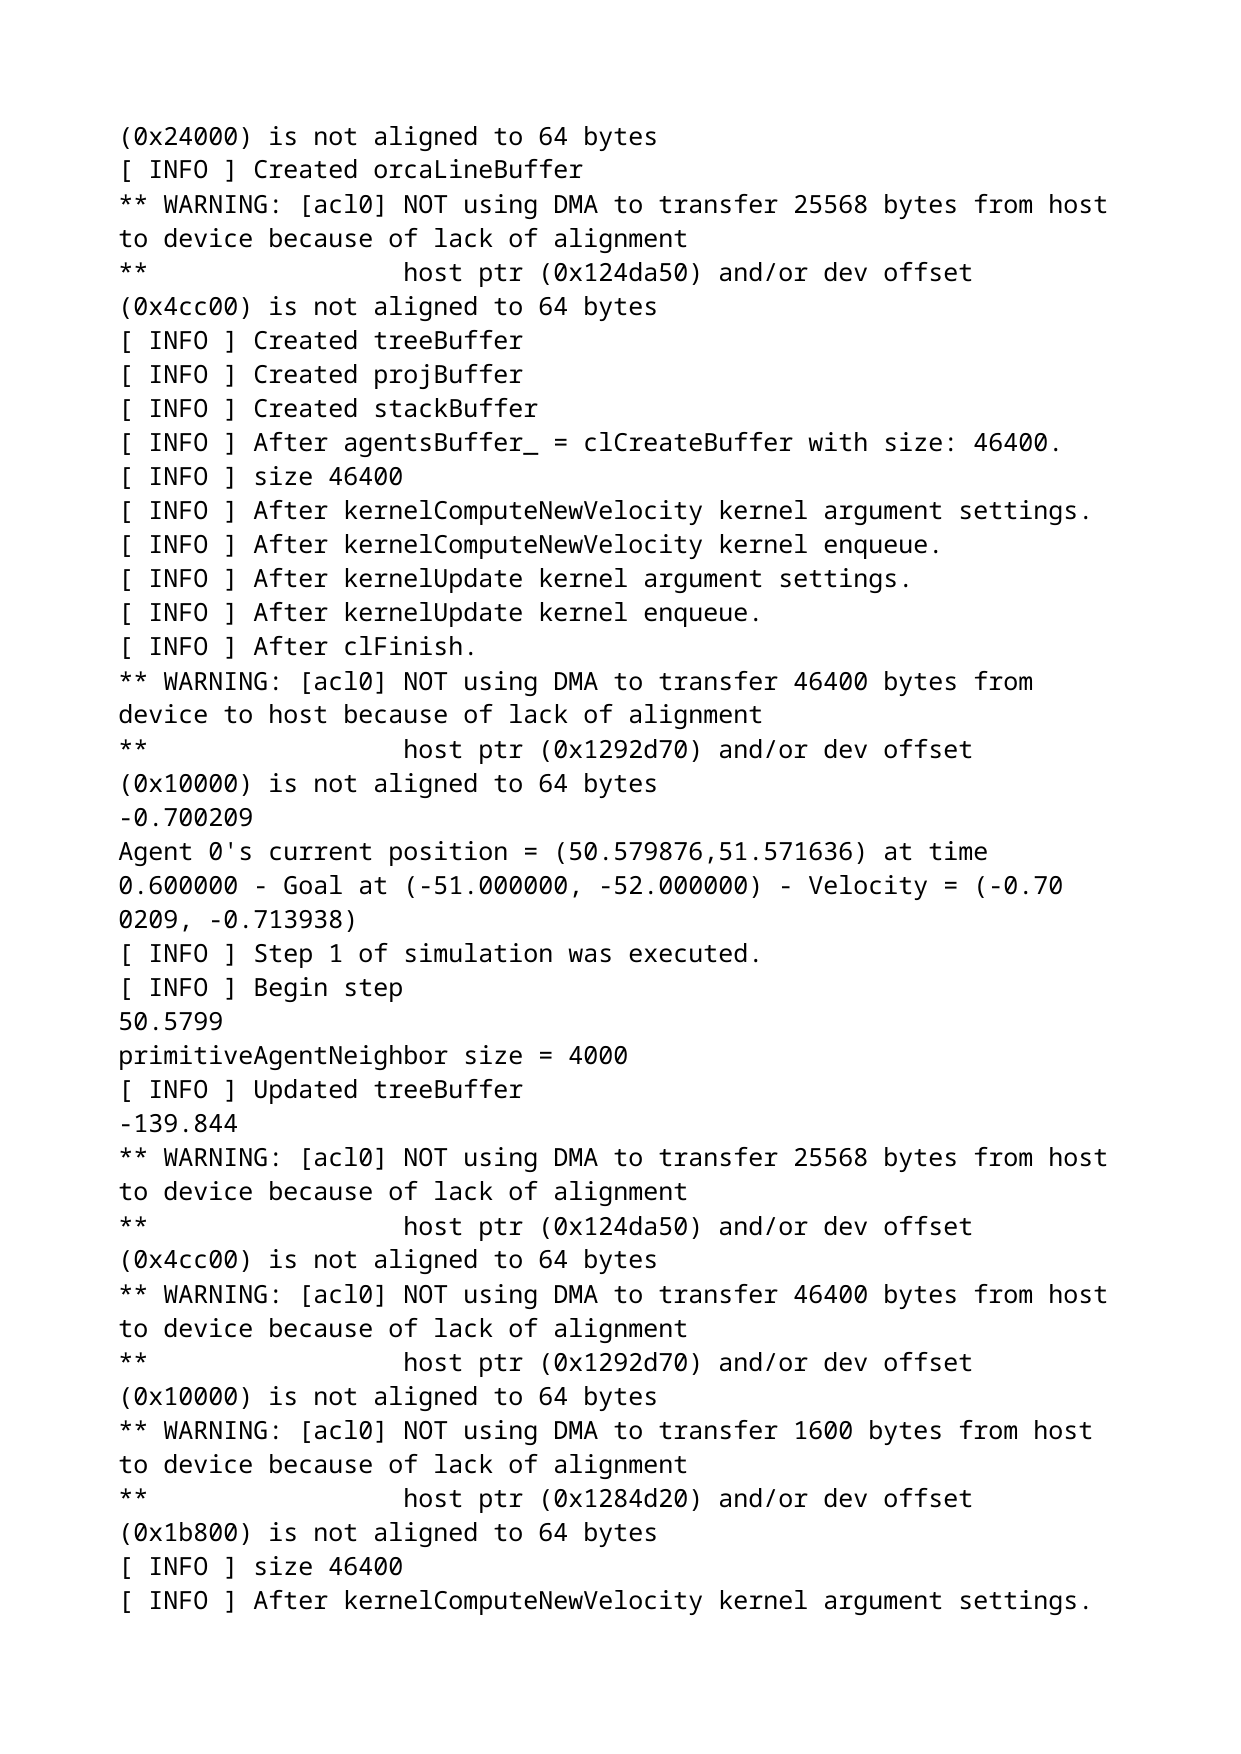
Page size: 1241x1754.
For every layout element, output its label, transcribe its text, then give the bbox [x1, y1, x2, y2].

text (0x24000) is not aligned to 64 bytes [ INFO ] Created orcaLineBuffer ** WARNING: [acl0] NOT using DMA to transfer 25568 bytes from host to device because of lack of alignment ** host ptr (0x124da50) and/or dev offset (0x4cc00) is not aligned to 64 bytes [ INFO ] Created treeBuffer [ INFO ] Created projBuffer [ INFO ] Created stackBuffer [ INFO ] After agentsBuffer_ = clCreateBuffer with size: 46400. [ INFO ] size 46400 [ INFO ] After kernelComputeNewVelocity kernel argument settings. [ INFO ] After kernelComputeNewVelocity kernel enqueue. [ INFO ] After kernelUpdate kernel argument settings. [ INFO ] After kernelUpdate kernel enqueue. [ INFO ] After clFinish. ** WARNING: [acl0] NOT using DMA to transfer 46400 bytes from device to host because of lack of alignment ** host ptr (0x1292d70) and/or dev offset (0x10000) is not aligned to 64 bytes -0.700209 Agent 0's current position = (50.579876,51.571636) at time 0.600000 - Goal at (-51.000000, -52.000000) - Velocity = (-0.70 0209, -0.713938) [ INFO ] Step 1 of simulation was executed. [ INFO ] Begin step 50.5799 primitiveAgentNeighbor size = 4000 [ INFO ] Updated treeBuffer -139.844 ** WARNING: [acl0] NOT using DMA to transfer 25568 bytes from host to device because of lack of alignment ** host ptr (0x124da50) and/or dev offset (0x4cc00) is not aligned to 64 bytes ** WARNING: [acl0] NOT using DMA to transfer 46400 bytes from host to device because of lack of alignment ** host ptr (0x1292d70) and/or dev offset (0x10000) is not aligned to 64 bytes ** WARNING: [acl0] NOT using DMA to transfer 1600 bytes from host to device because of lack of alignment ** host ptr (0x1284d20) and/or dev offset (0x1b800) is not aligned to 64 bytes [ INFO ] size 46400 [ INFO ] After kernelComputeNewVelocity kernel argument settings. [118, 118, 1122, 1617]
